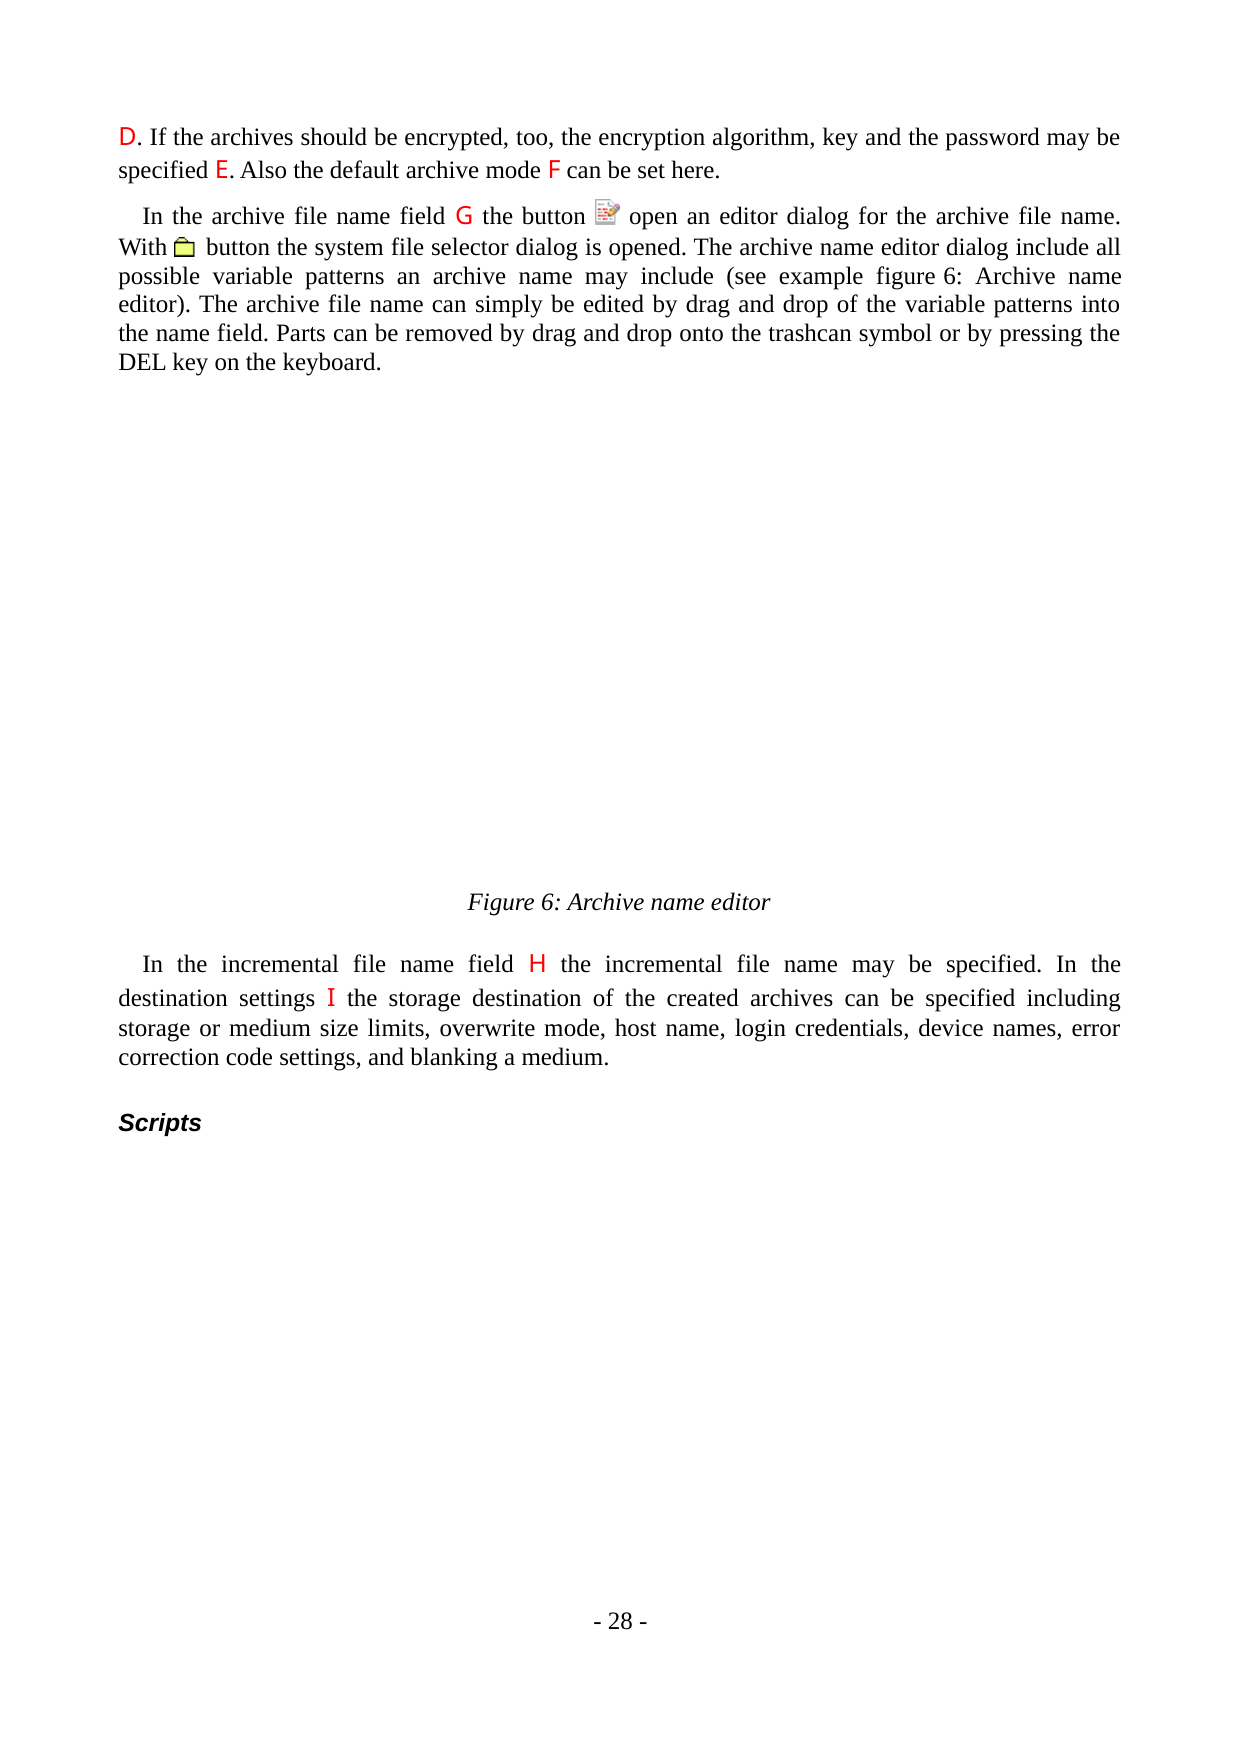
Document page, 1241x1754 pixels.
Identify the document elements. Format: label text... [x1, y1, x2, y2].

picture [174, 237, 199, 257]
picture [595, 199, 621, 225]
text In the archive file name field G the button open an editor dialog for the archive file name. With button the system file selector dialog is opened. The archive name editor dialog include all possible variable patterns an archive name may include (see example figure 6: Archive name editor). The archive file name can simply be edited by drag and drop of the variable patterns into the name field. Parts can be removed by drag and drop onto the trashcan symbol or by pressing the DEL key on the keyboard. [118, 198, 1122, 376]
text D. If the archives should be encrypted, too, the encryption algorithm, key and the password may be specified E. Also the default archive mode F can be set here. [118, 118, 1122, 186]
text In the incremental file name field H the incremental file name may be specified. In the destination settings I the storage destination of the created archives can be specified including storage or medium size limits, overwrite mode, host name, login credentials, device names, error correction code settings, and blanking a medium. [118, 388, 1122, 1071]
text Figure 6: Archive name editor [289, 424, 951, 916]
subtitle Scripts [118, 1108, 1122, 1136]
